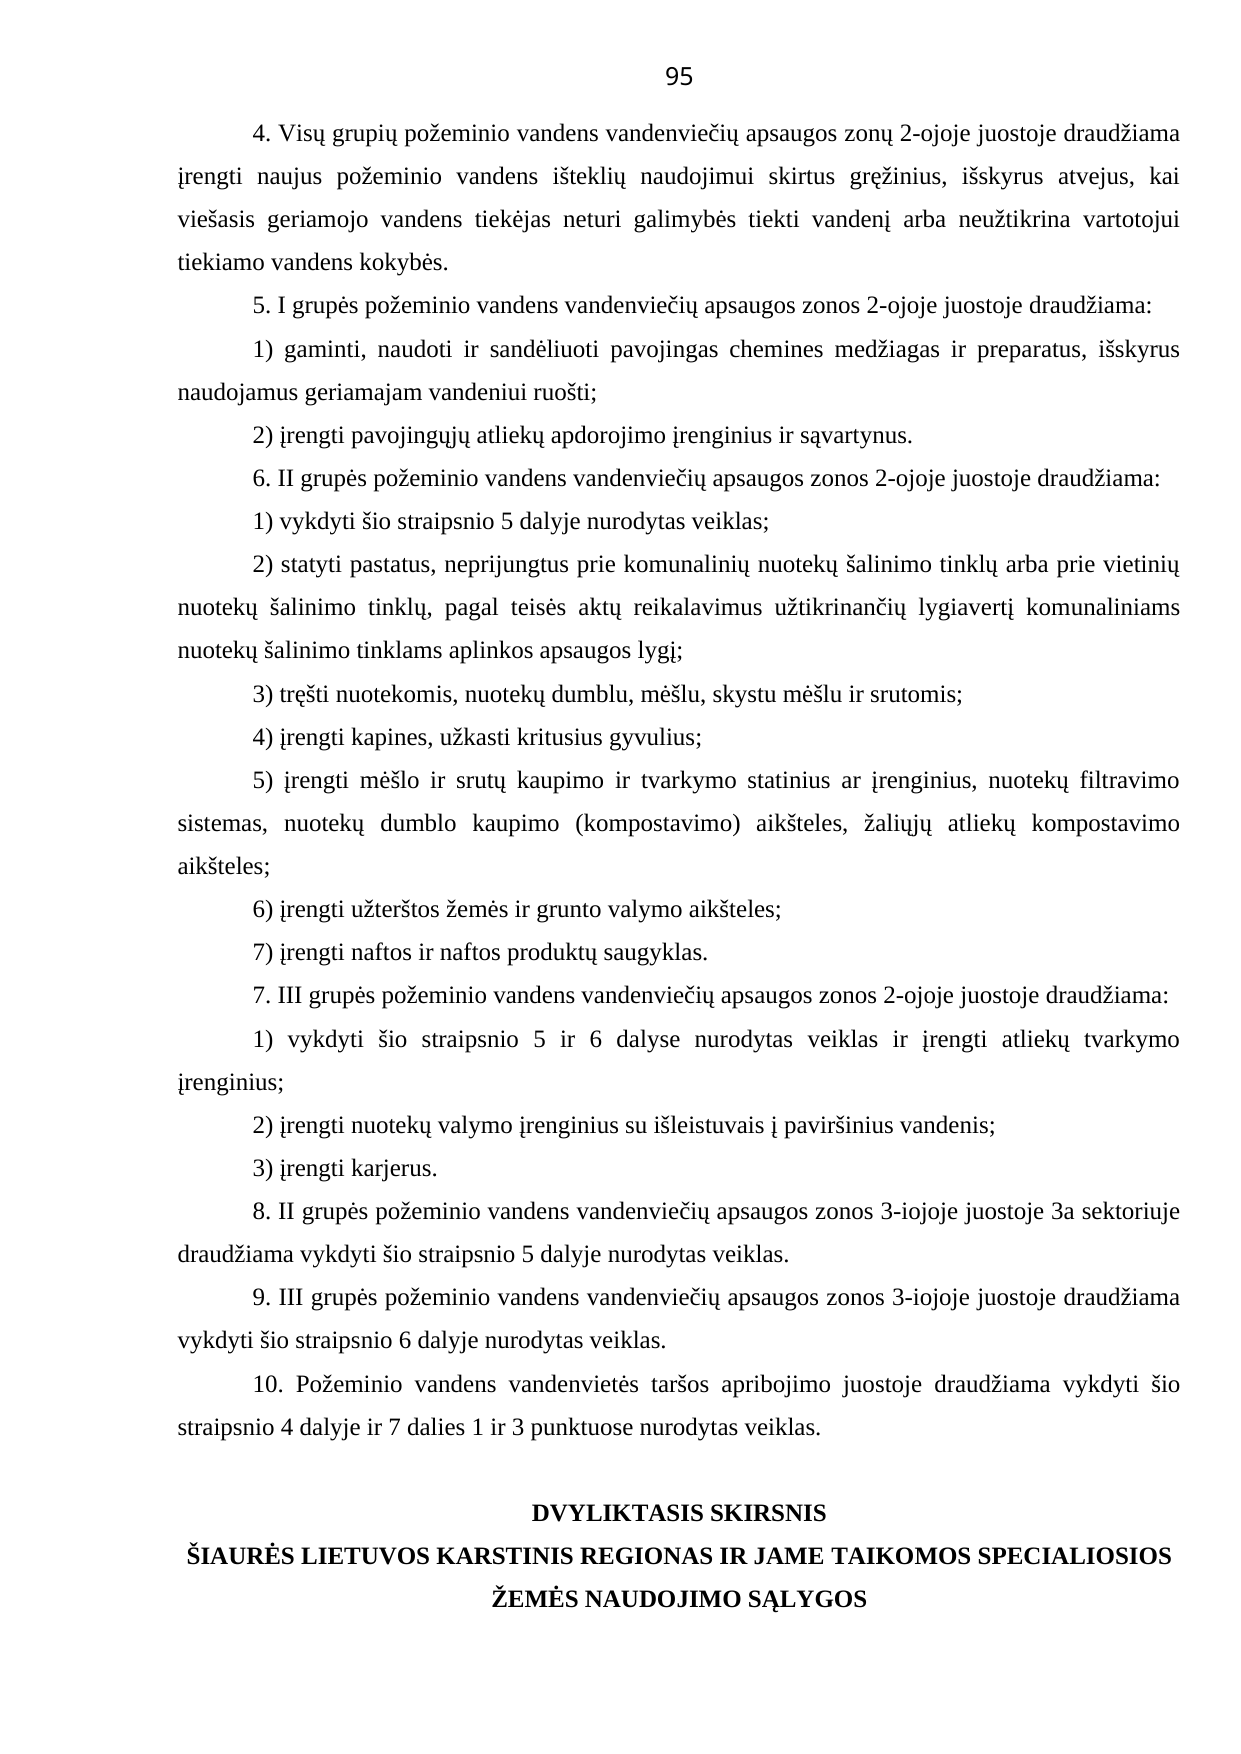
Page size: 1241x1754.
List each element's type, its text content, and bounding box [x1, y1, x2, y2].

text 4. Visų grupių požeminio vandens vandenviečių apsaugos zonų 2-ojoje juostoje draudžiama įrengti naujus požeminio vandens išteklių naudojimui skirtus gręžinius, išskyrus atvejus, kai viešasis geriamojo vandens tiekėjas neturi galimybės tiekti vandenį arba neužtikrina vartotojui tiekiamo vandens kokybės. [177, 118, 1181, 276]
text 2) įrengti pavojingųjų atliekų apdorojimo įrenginius ir sąvartynus. [177, 420, 1181, 449]
text 3) įrengti karjerus. [177, 1153, 1181, 1182]
text 3) tręšti nuotekomis, nuotekų dumblu, mėšlu, skystu mėšlu ir srutomis; [177, 679, 1181, 707]
text ŠIAURĖS LIETUVOS KARSTINIS REGIONAS IR JAME TAIKOMOS SPECIALIOSIOS ŽEMĖS NAUDOJIMO SĄLYGOS [177, 1541, 1181, 1613]
text DVYLIKTASIS SKIRSNIS [177, 1498, 1181, 1527]
text 2) įrengti nuotekų valymo įrenginius su išleistuvais į paviršinius vandenis; [177, 1110, 1181, 1139]
text 2) statyti pastatus, neprijungtus prie komunalinių nuotekų šalinimo tinklų arba prie vietinių nuotekų šalinimo tinklų, pagal teisės aktų reikalavimus užtikrinančių lygiavertį komunaliniams nuotekų šalinimo tinklams aplinkos apsaugos lygį; [177, 549, 1181, 664]
text 7. III grupės požeminio vandens vandenviečių apsaugos zonos 2-ojoje juostoje draudžiama: [177, 981, 1181, 1009]
text 1) vykdyti šio straipsnio 5 dalyje nurodytas veiklas; [177, 506, 1181, 535]
text 1) vykdyti šio straipsnio 5 ir 6 dalyse nurodytas veiklas ir įrengti atliekų tvarkymo įrenginius; [177, 1024, 1181, 1096]
text 6) įrengti užterštos žemės ir grunto valymo aikšteles; [177, 894, 1181, 923]
text 5. I grupės požeminio vandens vandenviečių apsaugos zonos 2-ojoje juostoje draudžiama: [177, 291, 1181, 319]
text 9. III grupės požeminio vandens vandenviečių apsaugos zonos 3-iojoje juostoje draudžiama vykdyti šio straipsnio 6 dalyje nurodytas veiklas. [177, 1282, 1181, 1354]
text 4) įrengti kapines, užkasti kritusius gyvulius; [177, 722, 1181, 751]
text 6. II grupės požeminio vandens vandenviečių apsaugos zonos 2-ojoje juostoje draudžiama: [177, 463, 1181, 492]
text 7) įrengti naftos ir naftos produktų saugyklas. [177, 937, 1181, 966]
text 5) įrengti mėšlo ir srutų kaupimo ir tvarkymo statinius ar įrenginius, nuotekų filtravimo sistemas, nuotekų dumblo kaupimo (kompostavimo) aikšteles, žaliųjų atliekų kompostavimo aikšteles; [177, 765, 1181, 880]
text 1) gaminti, naudoti ir sandėliuoti pavojingas chemines medžiagas ir preparatus, išskyrus naudojamus geriamajam vandeniui ruošti; [177, 334, 1181, 406]
text 8. II grupės požeminio vandens vandenviečių apsaugos zonos 3-iojoje juostoje 3a sektoriuje draudžiama vykdyti šio straipsnio 5 dalyje nurodytas veiklas. [177, 1196, 1181, 1268]
text 10. Požeminio vandens vandenvietės taršos apribojimo juostoje draudžiama vykdyti šio straipsnio 4 dalyje ir 7 dalies 1 ir 3 punktuose nurodytas veiklas. [177, 1369, 1181, 1441]
